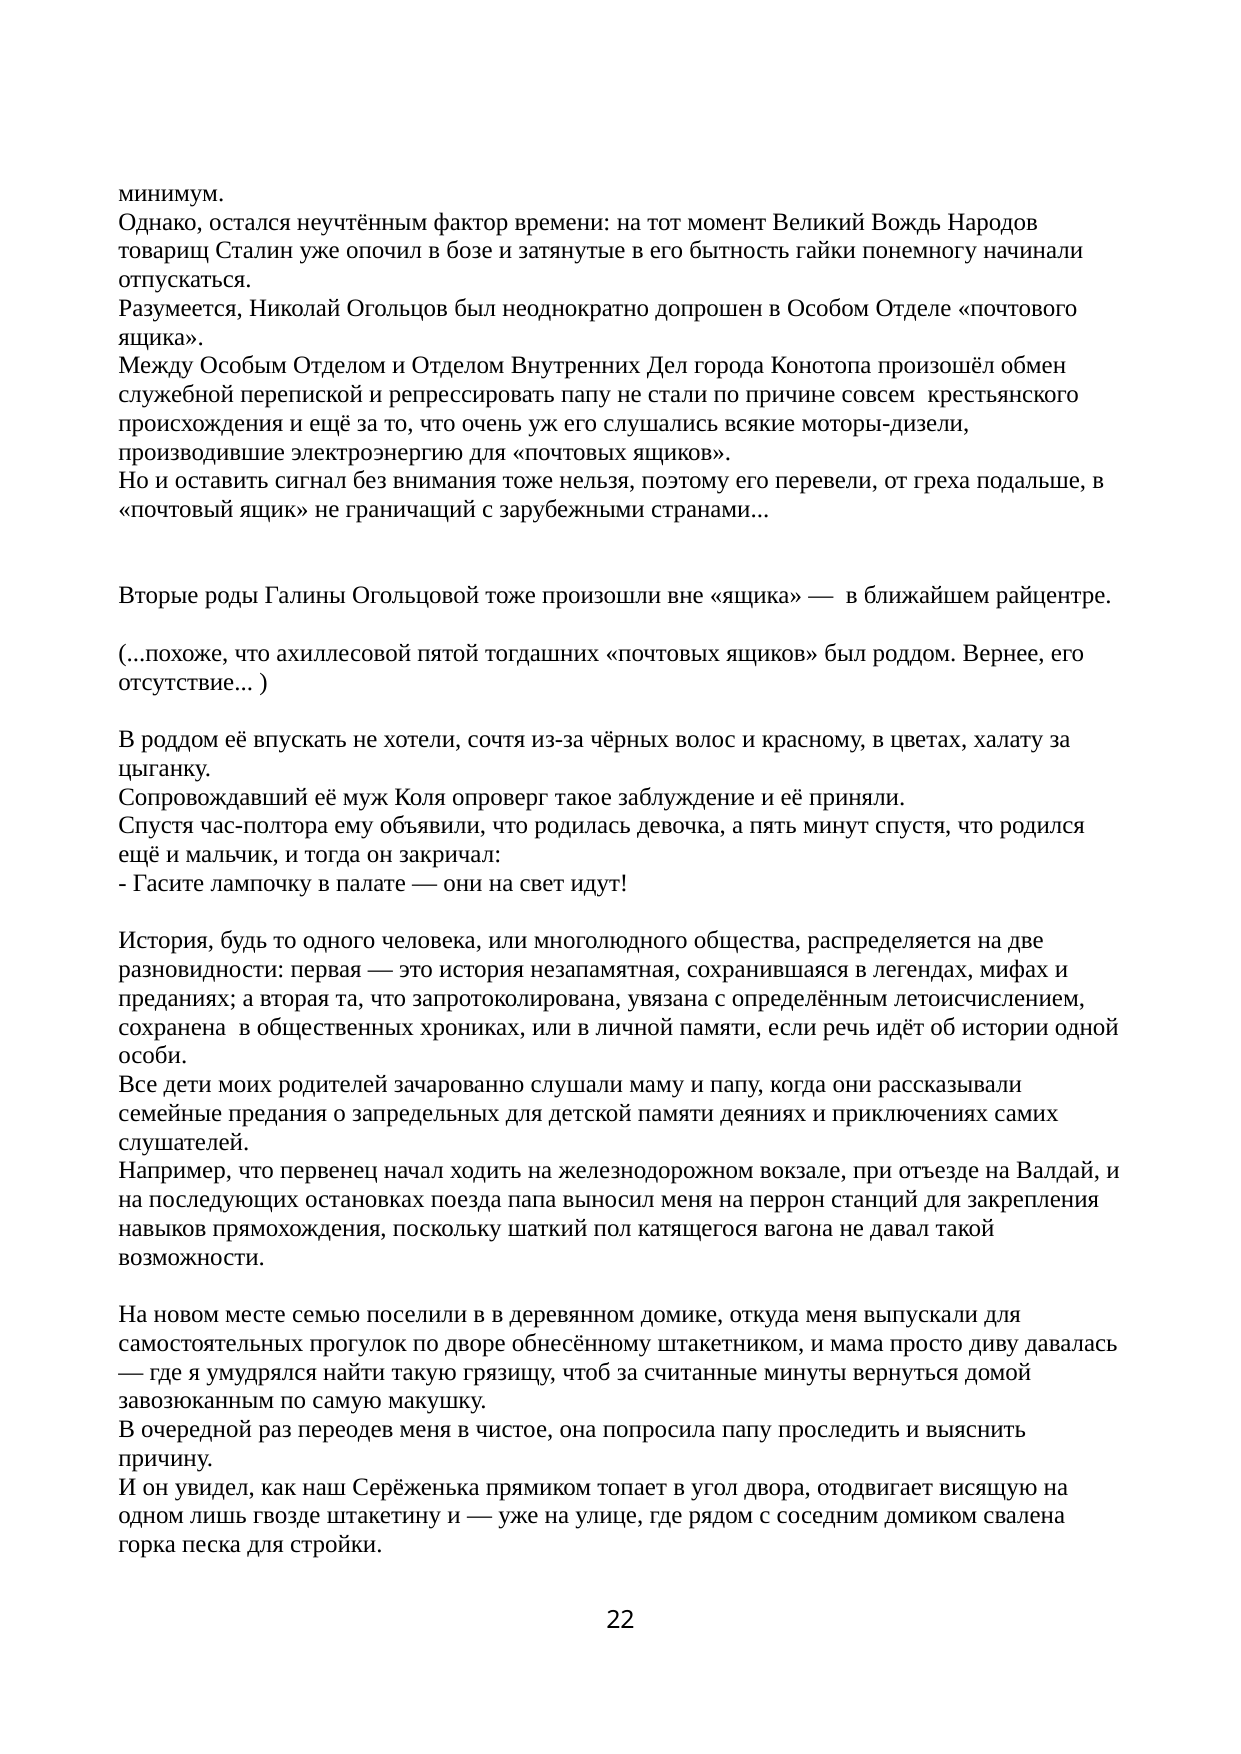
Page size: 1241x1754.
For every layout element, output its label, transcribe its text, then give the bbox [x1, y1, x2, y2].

text Например, что первенец начал ходить на железнодорожном вокзале, при отъезде на Валдай, и на последующих остановках поезда папа выносил меня на перрон станций для закрепления навыков прямохождения, поскольку шаткий пол катящегося вагона не давал такой возможности. [118, 1156, 1122, 1271]
text Между Особым Отделом и Отделом Внутренних Дел города Конотопа произошёл обмен служебной перепиской и репрессировать папу не стали по причине совсем крестьянского происхождения и ещё за то, что очень уж его слушались всякие моторы-дизели, производившие электроэнергию для «почтовых ящиков». [118, 351, 1122, 466]
text На новом месте семью поселили в в деревянном домике, откуда меня выпускали для самостоятельных прогулок по дворе обнесённому штакетником, и мама просто диву давалась — где я умудрялся найти такую грязищу, чтоб за считанные минуты вернуться домой завозюканным по самую макушку. [118, 1299, 1122, 1414]
text минимум. [118, 178, 1122, 207]
text Разумеется, Николай Огольцов был неоднократно допрошен в Особом Отделе «почтового ящика». [118, 293, 1122, 351]
text Спустя час-полтора ему объявили, что родилась девочка, а пять минут спустя, что родился ещё и мальчик, и тогда он закричал: [118, 811, 1122, 868]
text В очередной раз переодев меня в чистое, она попросила папу проследить и выяснить причину. [118, 1414, 1122, 1472]
text И он увидел, как наш Серёженька прямиком топает в угол двора, отодвигает висящую на одном лишь гвозде штакетину и — уже на улице, где рядом с соседним домиком свалена горка песка для стройки. [118, 1472, 1122, 1558]
text Все дети моих родителей зачарованно слушали маму и папу, когда они рассказывали семейные предания о запредельных для детской памяти деяниях и приключениях самих слушателей. [118, 1069, 1122, 1156]
text Вторые роды Галины Огольцовой тоже произошли вне «ящика» — в ближайшем райцентре. [118, 581, 1122, 609]
text Однако, остался неучтённым фактор времени: на тот момент Великий Вождь Народов товарищ Сталин уже опочил в бозе и затянутые в его бытность гайки понемногу начинали отпускаться. [118, 207, 1122, 293]
text История, будь то одного человека, или многолюдного общества, распределяется на две разновидности: первая — это история незапамятная, сохранившаяся в легендах, мифах и преданиях; а вторая та, что запротоколирована, увязана с определённым летоисчислением, сохранена в общественных хрониках, или в личной памяти, если речь идёт об истории одной особи. [118, 926, 1122, 1069]
text - Гасите лампочку в палате — они на свет идут! [118, 868, 1122, 897]
text (...похоже, что ахиллесовой пятой тогдашних «почтовых ящиков» был роддом. Вернее, его отсутствие... ) [118, 638, 1122, 696]
text В роддом её впускать не хотели, сочтя из-за чёрных волос и красному, в цветах, халату за цыганку. [118, 724, 1122, 782]
text Сопровождавший её муж Коля опроверг такое заблуждение и её приняли. [118, 782, 1122, 811]
text Но и оставить сигнал без внимания тоже нельзя, поэтому его перевели, от греха подальше, в «почтовый ящик» не граничащий с зарубежными странами... [118, 466, 1122, 523]
